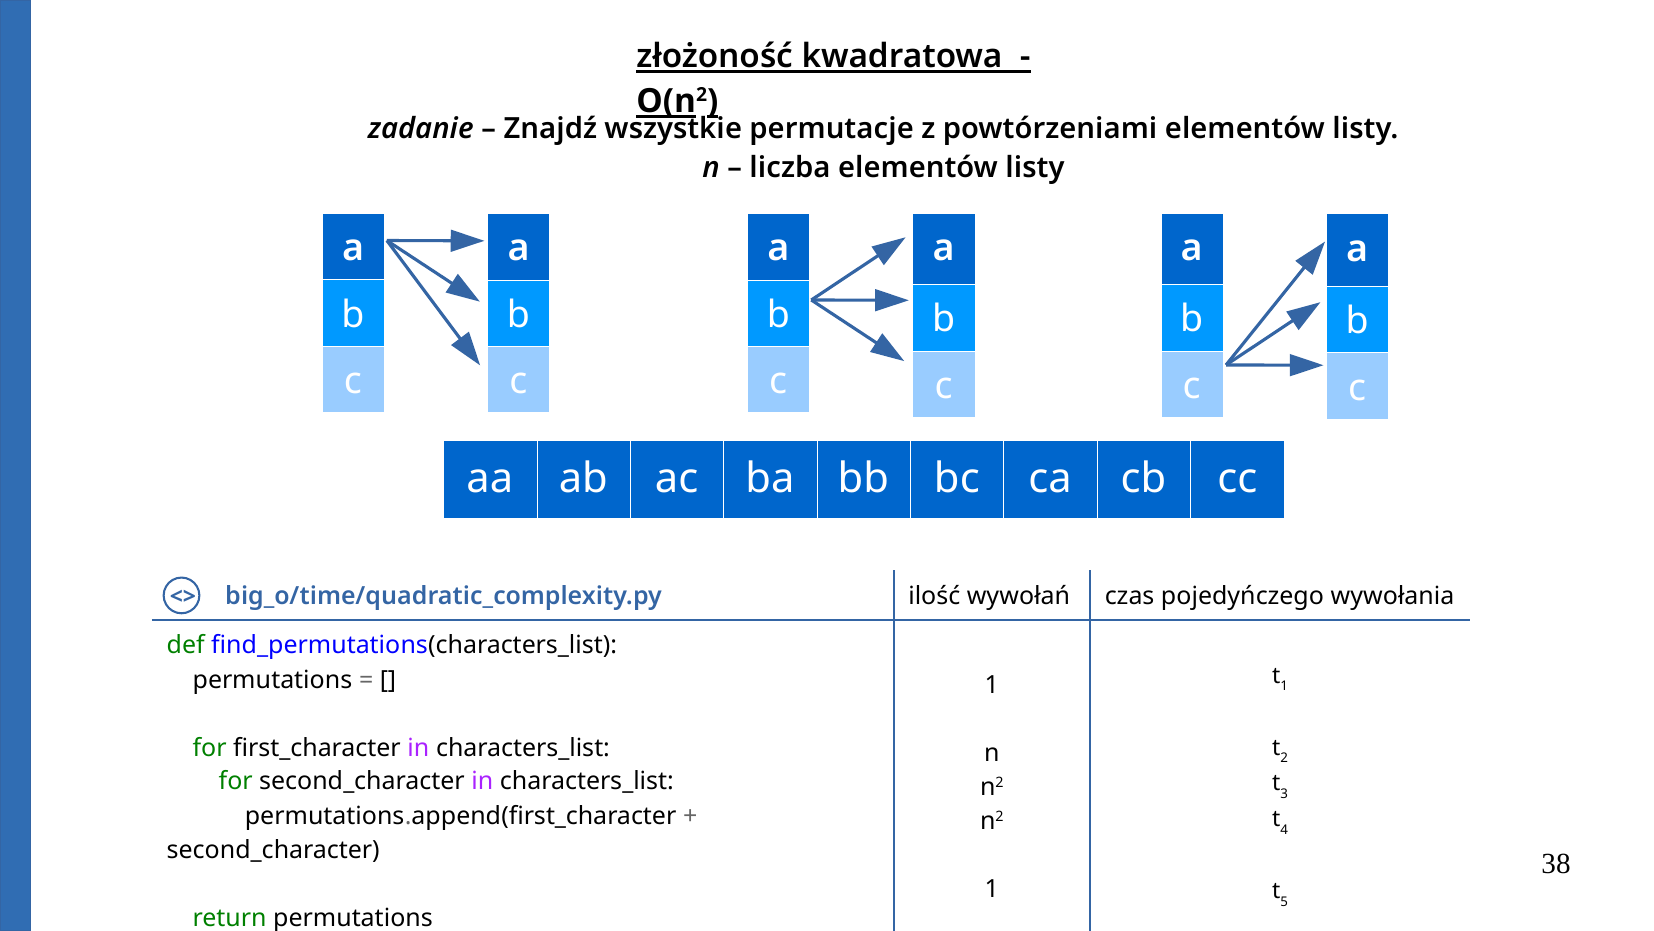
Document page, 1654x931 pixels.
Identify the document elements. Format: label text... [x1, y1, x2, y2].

table_header a [1162, 214, 1223, 284]
table_cell b [1162, 285, 1223, 351]
table_header ab [538, 441, 630, 518]
table_header a [913, 214, 975, 284]
table_cell c [748, 347, 809, 412]
table_cell t1 t2 t3 t4 t5 [1091, 621, 1470, 931]
table_cell b [323, 280, 384, 346]
text_box złożoność kwadratowa - O(n2) [621, 24, 1127, 82]
table_header ba [724, 441, 817, 518]
table_cell 1 n n2 n2 1 [895, 621, 1089, 931]
table_header bb [818, 441, 910, 518]
table_header cb [1098, 441, 1190, 518]
table_header a [1327, 214, 1388, 286]
table_cell c [1327, 353, 1388, 419]
table_header a [488, 214, 549, 280]
table_header czas pojedyńczego wywołania [1091, 570, 1470, 619]
table_cell b [748, 281, 809, 346]
table_cell b [488, 281, 549, 346]
table_cell b [913, 285, 975, 351]
table_cell c [913, 352, 975, 417]
table_header ca [1004, 441, 1097, 518]
table_cell b [1327, 287, 1388, 352]
table_header ilość wywołań [895, 570, 1089, 619]
text_box [0, 0, 31, 931]
table_header a [323, 214, 384, 279]
table_cell c [1162, 352, 1223, 417]
table_cell c [488, 347, 549, 412]
table_header bc [911, 441, 1003, 518]
table_header ac [631, 441, 723, 518]
table_cell c [323, 347, 384, 412]
table_cell def find_permutations(characters_list): permutations = [] for first_character in characters_list: for second_character in characters_list: permutations.append(first_character + second_character) return permutations [152, 621, 893, 931]
table_header aa [444, 441, 537, 518]
table_header big_o/time/quadratic_complexity.py [152, 570, 893, 619]
table_header a [748, 214, 809, 280]
text_box <> [154, 572, 212, 619]
table_header cc [1191, 441, 1284, 518]
text_box zadanie – Znajdź wszystkie permutacje z powtórzeniami elementów listy. n – liczba elementów listy [353, 99, 1301, 188]
